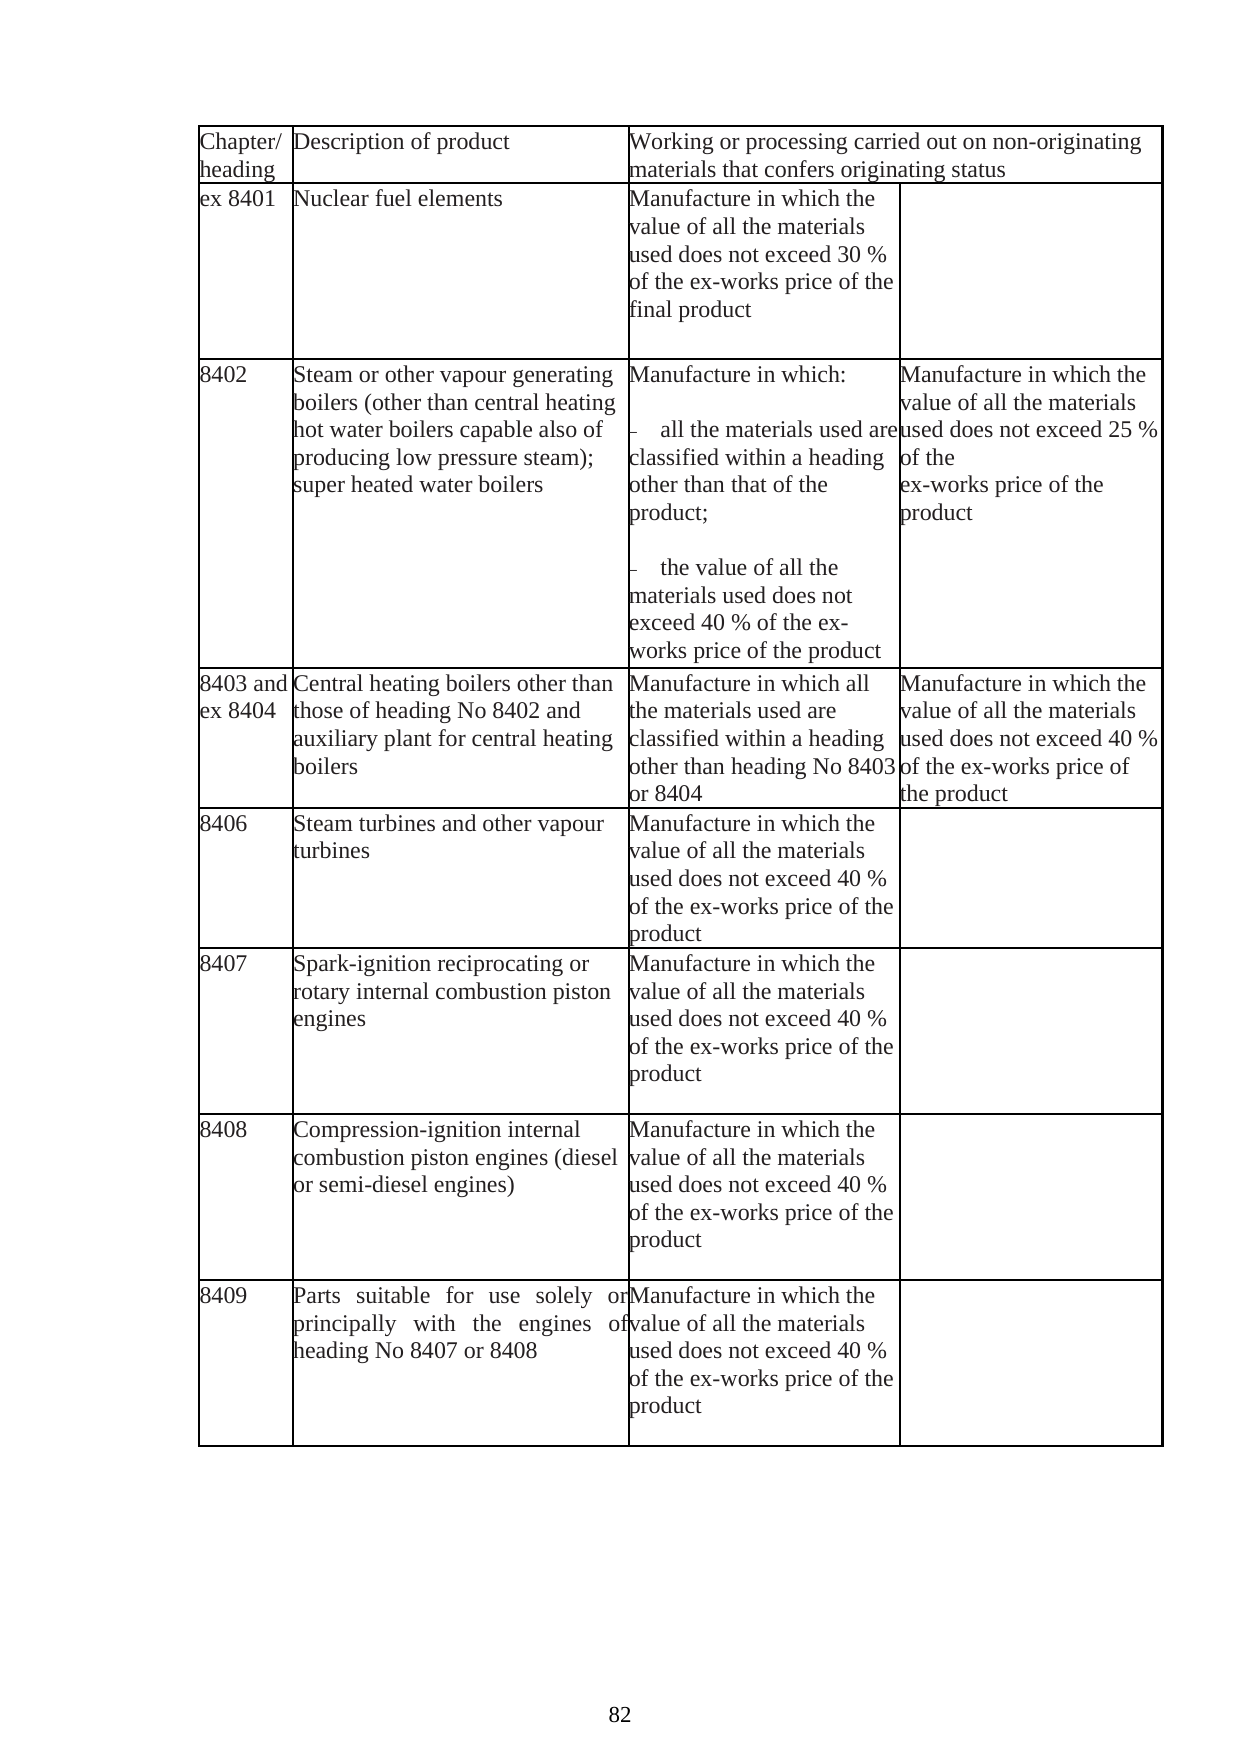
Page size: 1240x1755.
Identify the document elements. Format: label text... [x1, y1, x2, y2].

table_cell Manufacture in which all the materials used are classified within a heading other than heading No 8403 or 8404 [630, 669, 899, 807]
table_cell [901, 184, 1161, 358]
table_header Chapter/ heading [200, 127, 292, 182]
table_cell ex 8401 [200, 184, 292, 358]
table_cell 8409 [200, 1281, 292, 1445]
table_cell Manufacture in which the value of all the materials used does not exceed 40 % of the ex-works price of the product [901, 669, 1161, 807]
table_cell [901, 949, 1161, 1113]
table_cell Manufacture in which the value of all the materials used does not exceed 40 % of the ex-works price of the product [630, 809, 899, 947]
table_cell Steam or other vapour generating boilers (other than central heating hot water boilers capable also of producing low pressure steam); super heated water boilers [294, 360, 628, 667]
table_cell Parts suitable for use solely or principally with the engines of heading No 8407 or 8408 [294, 1281, 628, 1445]
table_cell [901, 1281, 1161, 1445]
table_cell Nuclear fuel elements [294, 184, 628, 358]
table_cell Manufacture in which the value of all the materials used does not exceed 40 % of the ex-works price of the product [630, 949, 899, 1113]
table_cell [901, 1115, 1161, 1279]
table_cell Central heating boilers other than those of heading No 8402 and auxiliary plant for central heating boilers [294, 669, 628, 807]
table_cell Spark-ignition reciprocating or rotary internal combustion piston engines [294, 949, 628, 1113]
table_cell Compression-ignition internal combustion piston engines (diesel or semi-diesel engines) [294, 1115, 628, 1279]
table_cell 8407 [200, 949, 292, 1113]
table_cell 8403 and ex 8404 [200, 669, 292, 807]
table_cell 8408 [200, 1115, 292, 1279]
table_header Working or processing carried out on non-originating materials that confers originating status [630, 127, 1161, 182]
table_cell Manufacture in which the value of all the materials used does not exceed 25 % of the ex-works price of the product [901, 360, 1161, 667]
table_cell 8402 [200, 360, 292, 667]
table_cell Manufacture in which the value of all the materials used does not exceed 40 % of the ex-works price of the product [630, 1281, 899, 1445]
table_cell Steam turbines and other vapour turbines [294, 809, 628, 947]
table_cell Manufacture in which: all the materials used are classified within a heading other than that of the product; the value of all the materials used does not exceed 40 % of the ex-works price of the product [630, 360, 899, 667]
table_header Description of product [294, 127, 628, 182]
table_cell 8406 [200, 809, 292, 947]
table_cell Manufacture in which the value of all the materials used does not exceed 30 % of the ex-works price of the final product [630, 184, 899, 358]
table_cell Manufacture in which the value of all the materials used does not exceed 40 % of the ex-works price of the product [630, 1115, 899, 1279]
table_cell [901, 809, 1161, 947]
